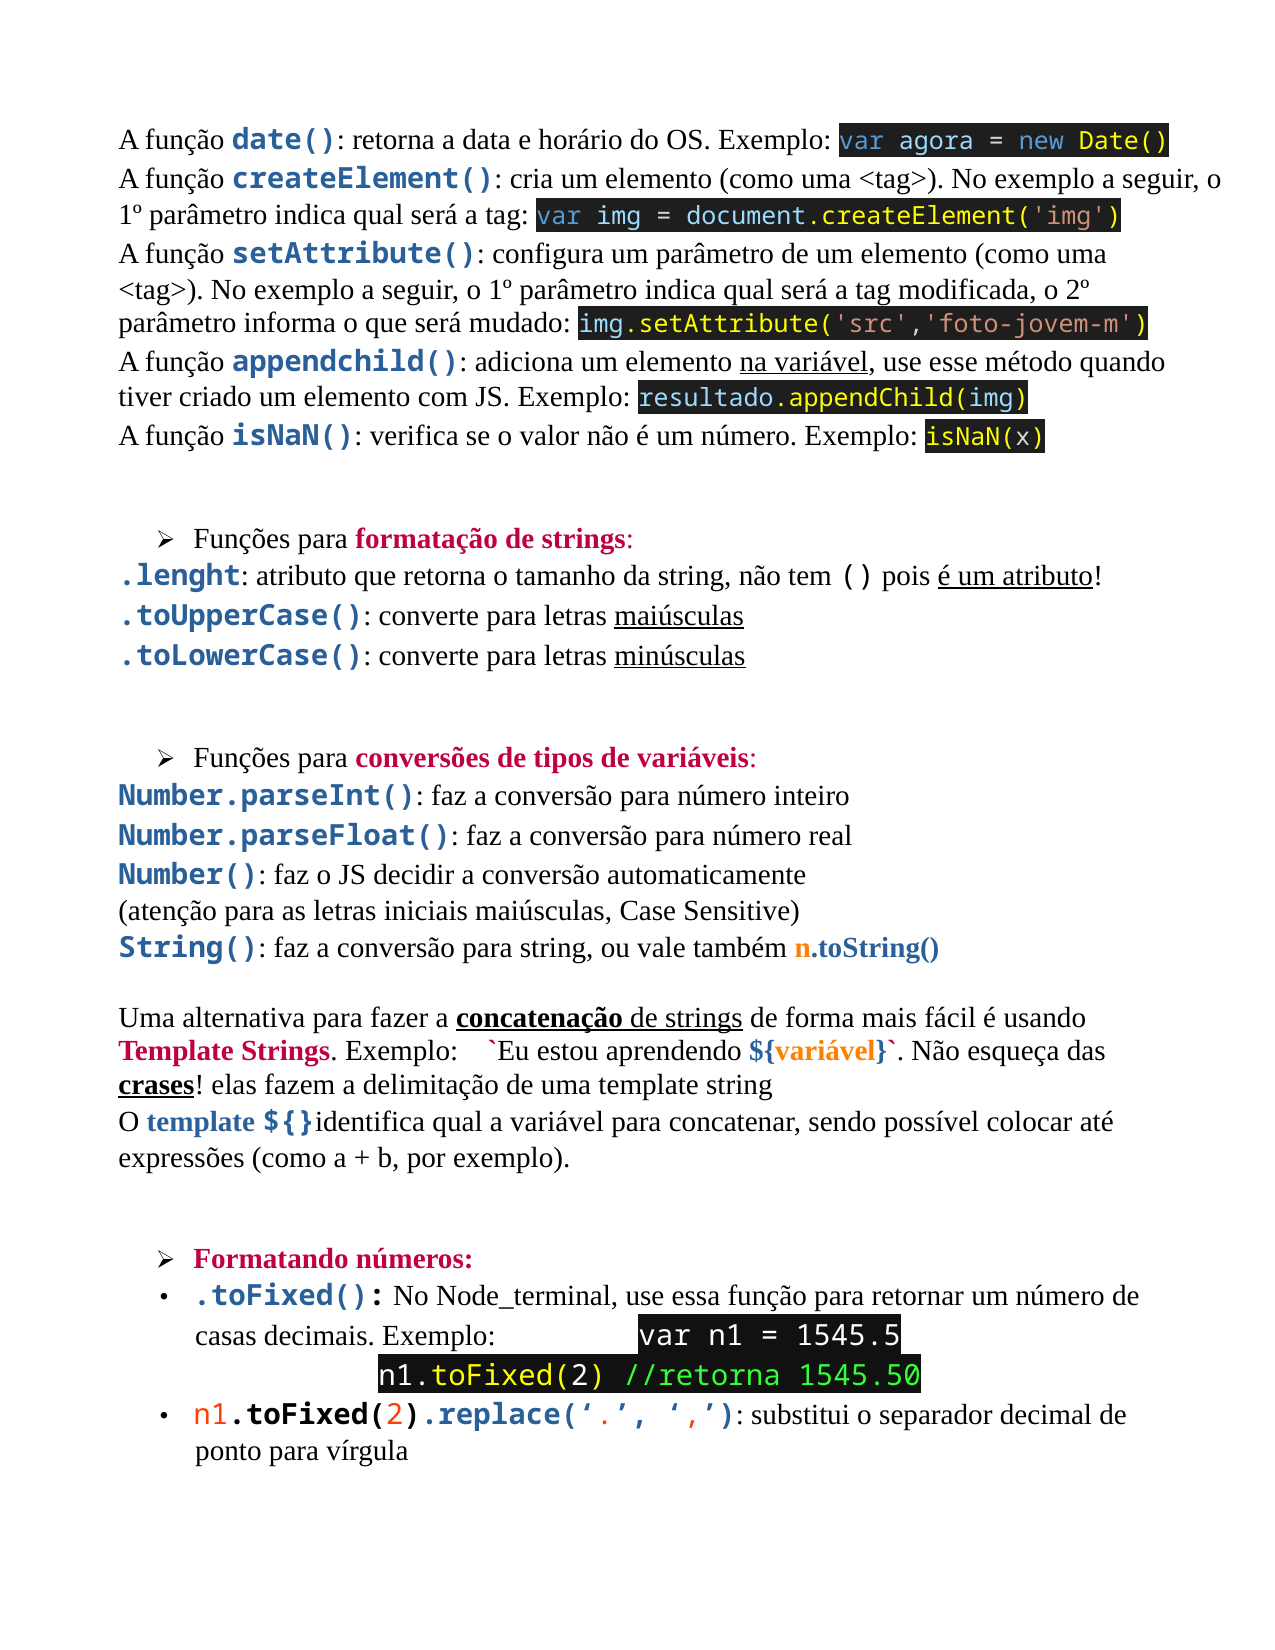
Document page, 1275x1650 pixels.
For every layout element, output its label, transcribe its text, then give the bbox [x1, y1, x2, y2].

text (atenção para as letras iniciais maiúsculas, Case Sensitive) [118, 893, 1181, 927]
text n1.toFixed(2) //retorna 1545.50 [118, 1354, 1181, 1393]
text Uma alternativa para fazer a concatenação de strings de forma mais fácil é usando Template Strings. Exemplo: `Eu estou aprendendo ${variável}`. Não esqueça das crases! elas fazem a delimitação de uma template string [118, 1000, 1181, 1101]
list Funções para formatação de strings: [156, 521, 1181, 554]
text O template ${}identifica qual a variável para concatenar, sendo possível colocar até expressões (como a + b, por exemplo). [118, 1101, 1145, 1174]
list .toFixed(): No Node_terminal, use essa função para retornar um número de casas decimais. Exemplo: var n1 = 1545.5 [159, 1274, 1145, 1354]
text A função createElement(): cria um elemento (como uma <tag>). No exemplo a seguir, o 1º parâmetro indica qual será a tag: var img = document.createElement('img') [118, 158, 1240, 232]
text .lenght: atributo que retorna o tamanho da string, não tem () pois é um atributo! [118, 554, 1181, 594]
text A função setAttribute(): configura um parâmetro de um elemento (como uma <tag>). No exemplo a seguir, o 1º parâmetro indica qual será a tag modificada, o 2º parâmetro informa o que será mudado: img.setAttribute('src','foto-jovem-m') [118, 232, 1181, 340]
list n1.toFixed(2).replace(‘.’, ‘,’): substitui o separador decimal de ponto para vírgula [159, 1393, 1145, 1467]
text String(): faz a conversão para string, ou vale também n.toString() [118, 927, 1181, 966]
text Number(): faz o JS decidir a conversão automaticamente [118, 853, 1181, 893]
text Number.parseFloat(): faz a conversão para número real [118, 814, 1181, 853]
text Number.parseInt(): faz a conversão para número inteiro [118, 774, 1181, 814]
text A função isNaN(): verifica se o valor não é um número. Exemplo: isNaN(x) [118, 414, 1181, 454]
text .toUpperCase(): converte para letras maiúsculas [118, 594, 1181, 634]
list Funções para conversões de tipos de variáveis: [156, 741, 1181, 774]
text A função date(): retorna a data e horário do OS. Exemplo: var agora = new Date() [118, 118, 1181, 158]
text .toLowerCase(): converte para letras minúsculas [118, 634, 1181, 673]
text A função appendchild(): adiciona um elemento na variável, use esse método quando tiver criado um elemento com JS. Exemplo: resultado.appendChild(img) [118, 340, 1181, 414]
list Formatando números: [156, 1241, 1181, 1274]
